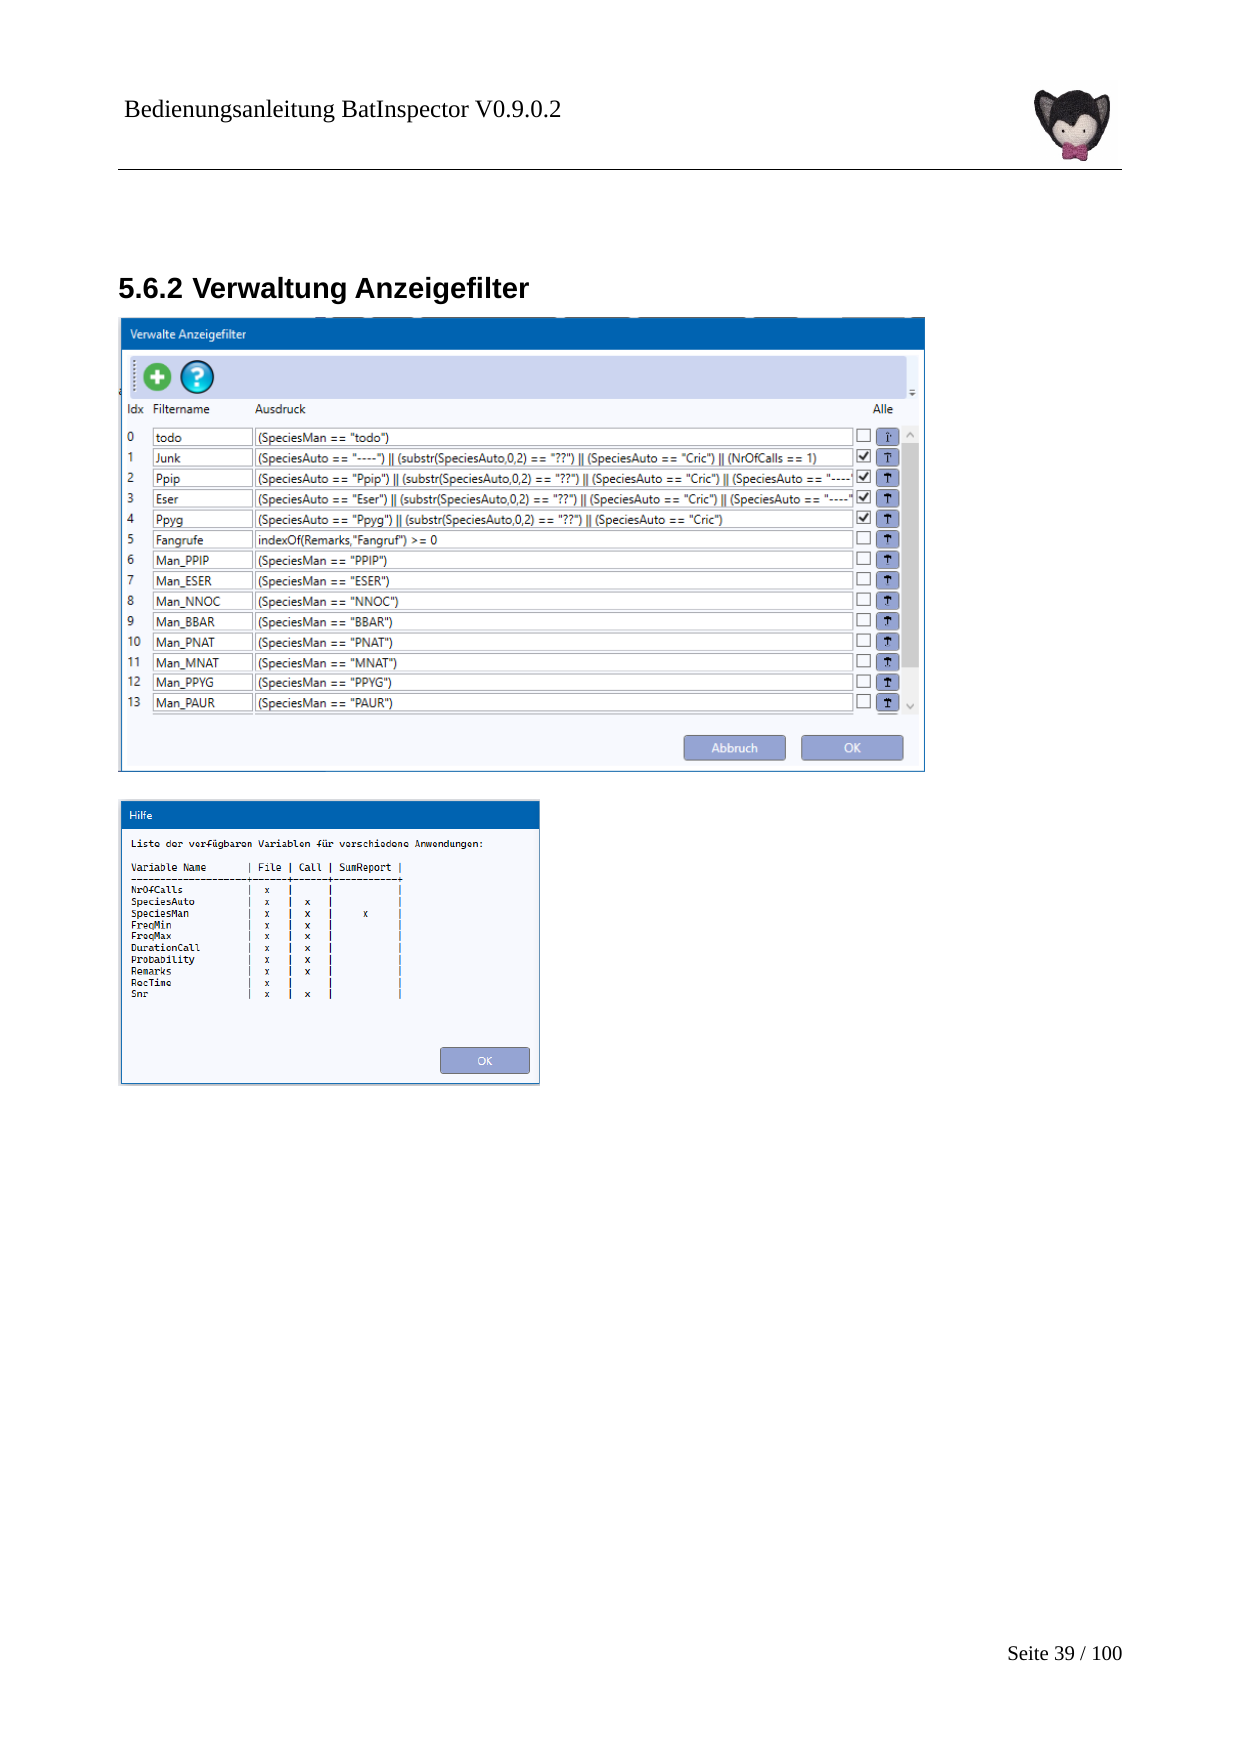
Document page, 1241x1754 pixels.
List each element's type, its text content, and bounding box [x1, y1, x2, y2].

picture [118, 317, 925, 772]
subtitle Verwaltung Anzeigefilter [118, 272, 1122, 305]
picture [1030, 80, 1119, 169]
picture [118, 799, 540, 1086]
